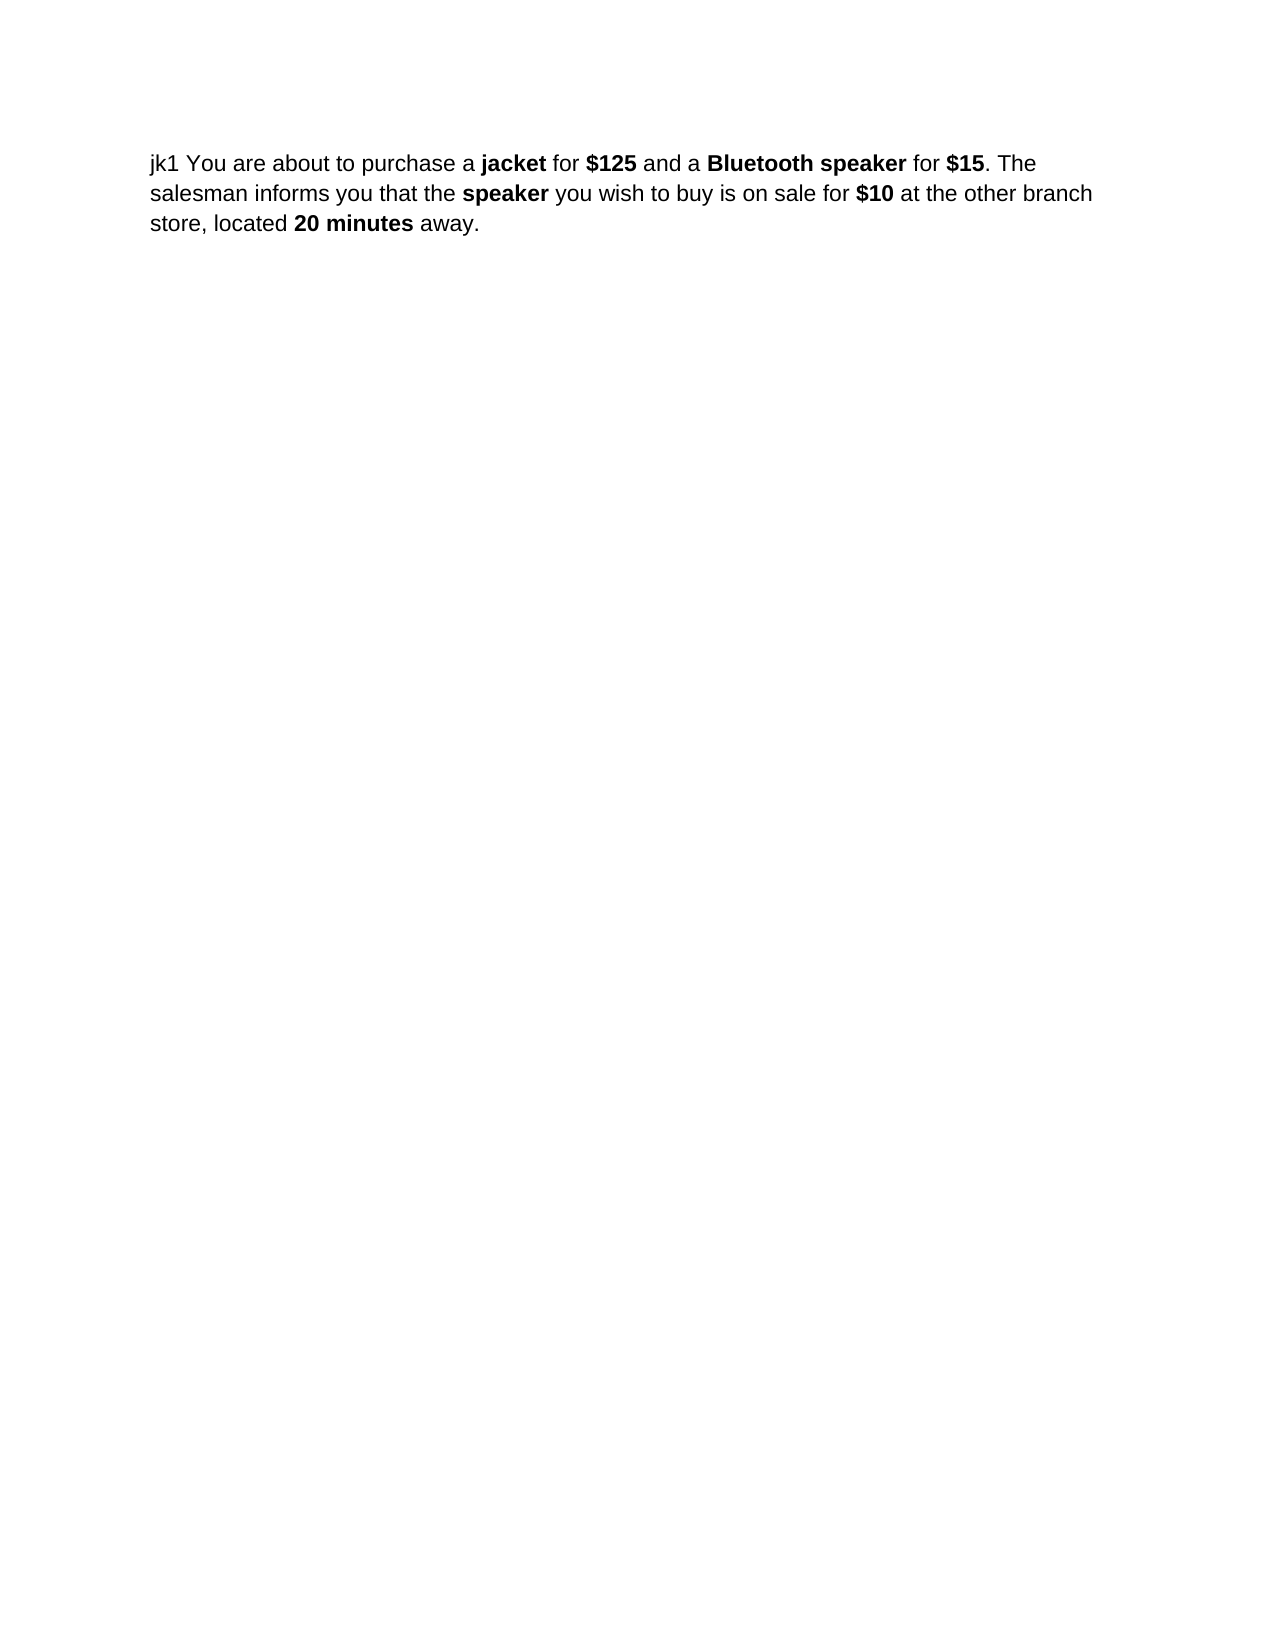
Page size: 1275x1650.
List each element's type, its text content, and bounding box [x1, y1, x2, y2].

text jk1 You are about to purchase a jacket for $125 and a Bluetooth speaker for $15. The salesman informs you that the speaker you wish to buy is on sale for $10 at the other branch store, located 20 minutes away. [150, 150, 1125, 237]
